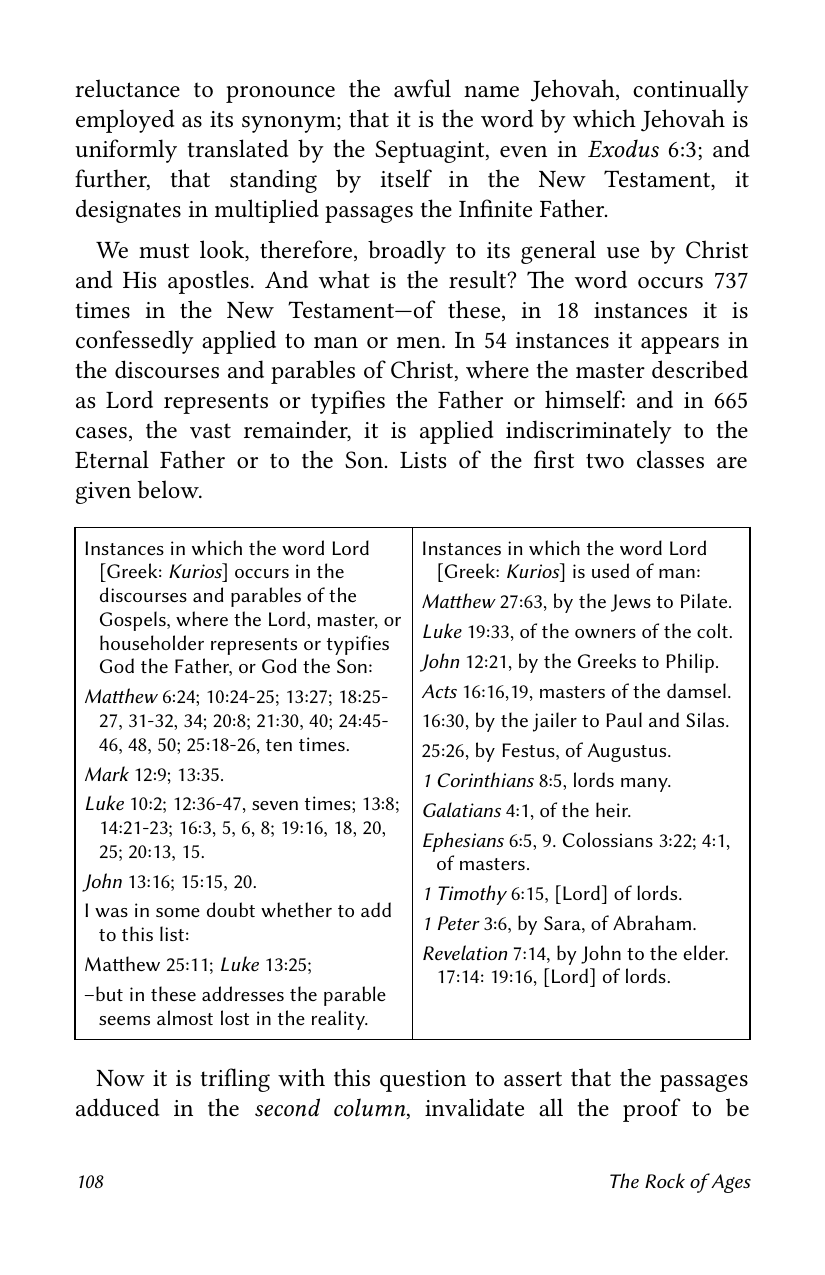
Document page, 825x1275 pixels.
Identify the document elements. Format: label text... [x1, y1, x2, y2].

text We must look, therefore, broadly to its general use by Christ and His apostles. And what is the result? The word occurs 737 times in the New Testament—of these, in 18 instances it is confessedly applied to man or men. In 54 instances it appears in the discourses and parables of Christ, where the master described as Lord represents or typifies the Father or himself: and in 665 cases, the vast remainder, it is applied indiscriminately to the Eternal Father or to the Son. Lists of the first two classes are given below. [75, 237, 750, 504]
table_header Instances in which the word Lord [Greek: Kurios] occurs in the discourses and parables of the Gospels, where the Lord, master, or householder represents or typifies God the Father, or God the Son: Matthew 6:24; 10:24-25; 13:27; 18:25-27, 31-32, 34; 20:8; 21:30, 40; 24:45-46, 48, 50; 25:18-26, ten times. Mark 12:9; 13:35. Luke 10:2; 12:36-47, seven times; 13:8; 14:21-23; 16:3, 5, 6, 8; 19:16, 18, 20, 25; 20:13, 15. John 13:16; 15:15, 20. I was in some doubt whether to add to this list: Matthew 25:11; Luke 13:25; –but in these addresses the parable seems almost lost in the reality. [76, 528, 412, 1039]
text reluctance to pronounce the awful name Jehovah, continually employed as its synonym; that it is the word by which Jehovah is uniformly translated by the Septuagint, even in Exodus 6:3; and further, that standing by itself in the New Testament, it designates in multiplied passages the Infinite Father. [75, 75, 750, 223]
text Now it is trifling with this question to assert that the passages adduced in the second column, invalidate all the proof to be [75, 1064, 750, 1122]
table_header Instances in which the word Lord [Greek: Kurios] is used of man: Matthew 27:63, by the Jews to Pilate. Luke 19:33, of the owners of the colt. John 12:21, by the Greeks to Philip. Acts 16:16,19, masters of the damsel. 16:30, by the jailer to Paul and Silas. 25:26, by Festus, of Augustus. 1 Corinthians 8:5, lords many. Galatians 4:1, of the heir. Ephesians 6:5, 9. Colossians 3:22; 4:1, of masters. 1 Timothy 6:15, [Lord] of lords. 1 Peter 3:6, by Sara, of Abraham. Revelation 7:14, by John to the elder. 17:14: 19:16, [Lord] of lords. [413, 528, 749, 1039]
